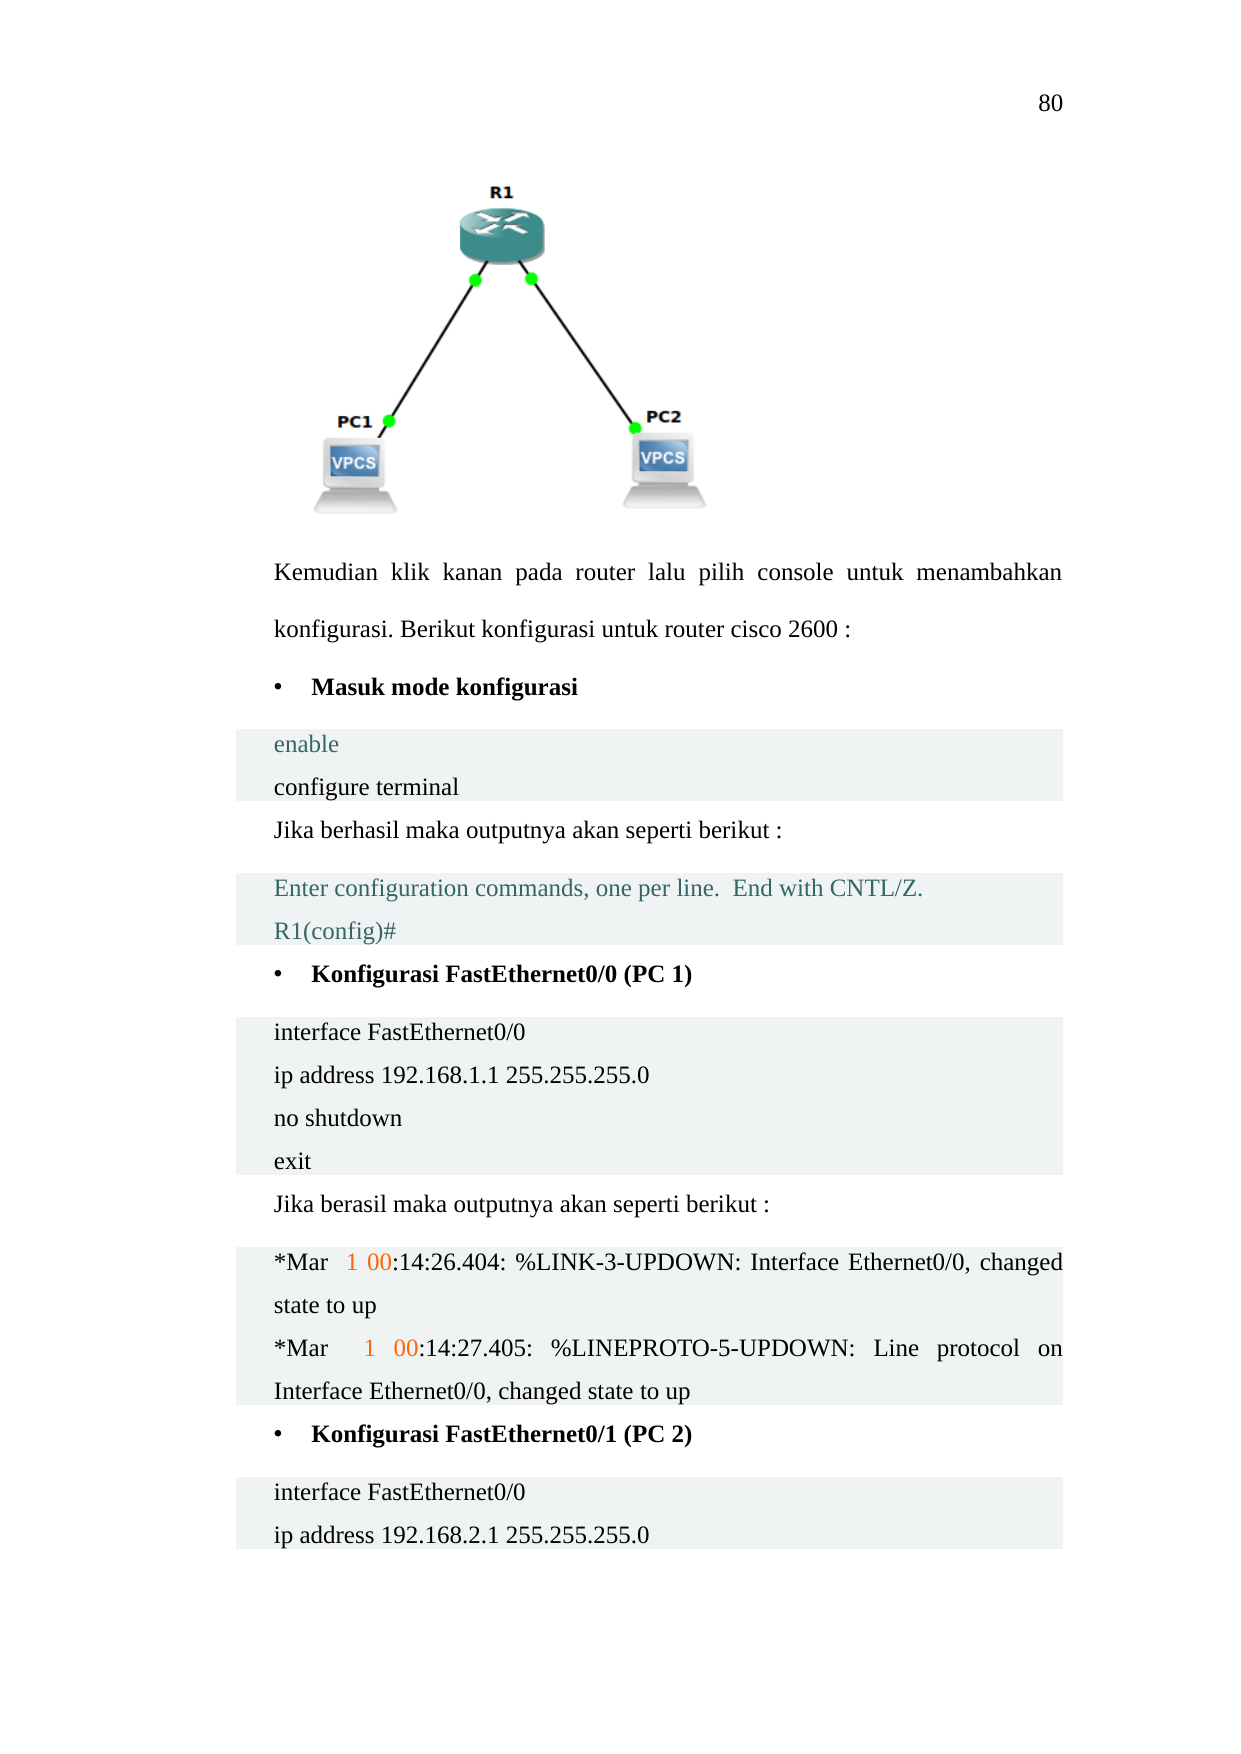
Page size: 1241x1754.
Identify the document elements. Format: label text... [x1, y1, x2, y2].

list configure terminal [236, 772, 1063, 801]
list no shutdown [236, 1103, 1063, 1132]
list Kemudian klik kanan pada router lalu pilih console untuk menambahkan konfigurasi. Berikut konfigurasi untuk router cisco 2600 : [236, 557, 1063, 643]
list Masuk mode konfigurasi [274, 672, 1063, 701]
list Enter configuration commands, one per line. End with CNTL/Z. [236, 873, 1063, 902]
list Jika berasil maka outputnya akan seperti berikut : [236, 1189, 1063, 1218]
list enable [236, 729, 1063, 758]
list Jika berhasil maka outputnya akan seperti berikut : [236, 816, 1063, 844]
list *Mar 1 00:14:26.404: %LINK-3-UPDOWN: Interface Ethernet0/0, changed state to up [236, 1247, 1063, 1319]
list *Mar 1 00:14:27.405: %LINEPROTO-5-UPDOWN: Line protocol on Interface Ethernet0/0, changed state to up [236, 1333, 1063, 1405]
picture [273, 165, 746, 529]
list interface FastEthernet0/0 [236, 1017, 1063, 1046]
list R1(config)# [236, 916, 1063, 945]
list Konfigurasi FastEthernet0/0 (PC 1) [274, 959, 1063, 988]
list interface FastEthernet0/0 [236, 1477, 1063, 1506]
list Konfigurasi FastEthernet0/1 (PC 2) [274, 1419, 1063, 1448]
list ip address 192.168.2.1 255.255.255.0 [236, 1520, 1063, 1549]
list exit [236, 1146, 1063, 1175]
list ip address 192.168.1.1 255.255.255.0 [236, 1060, 1063, 1089]
